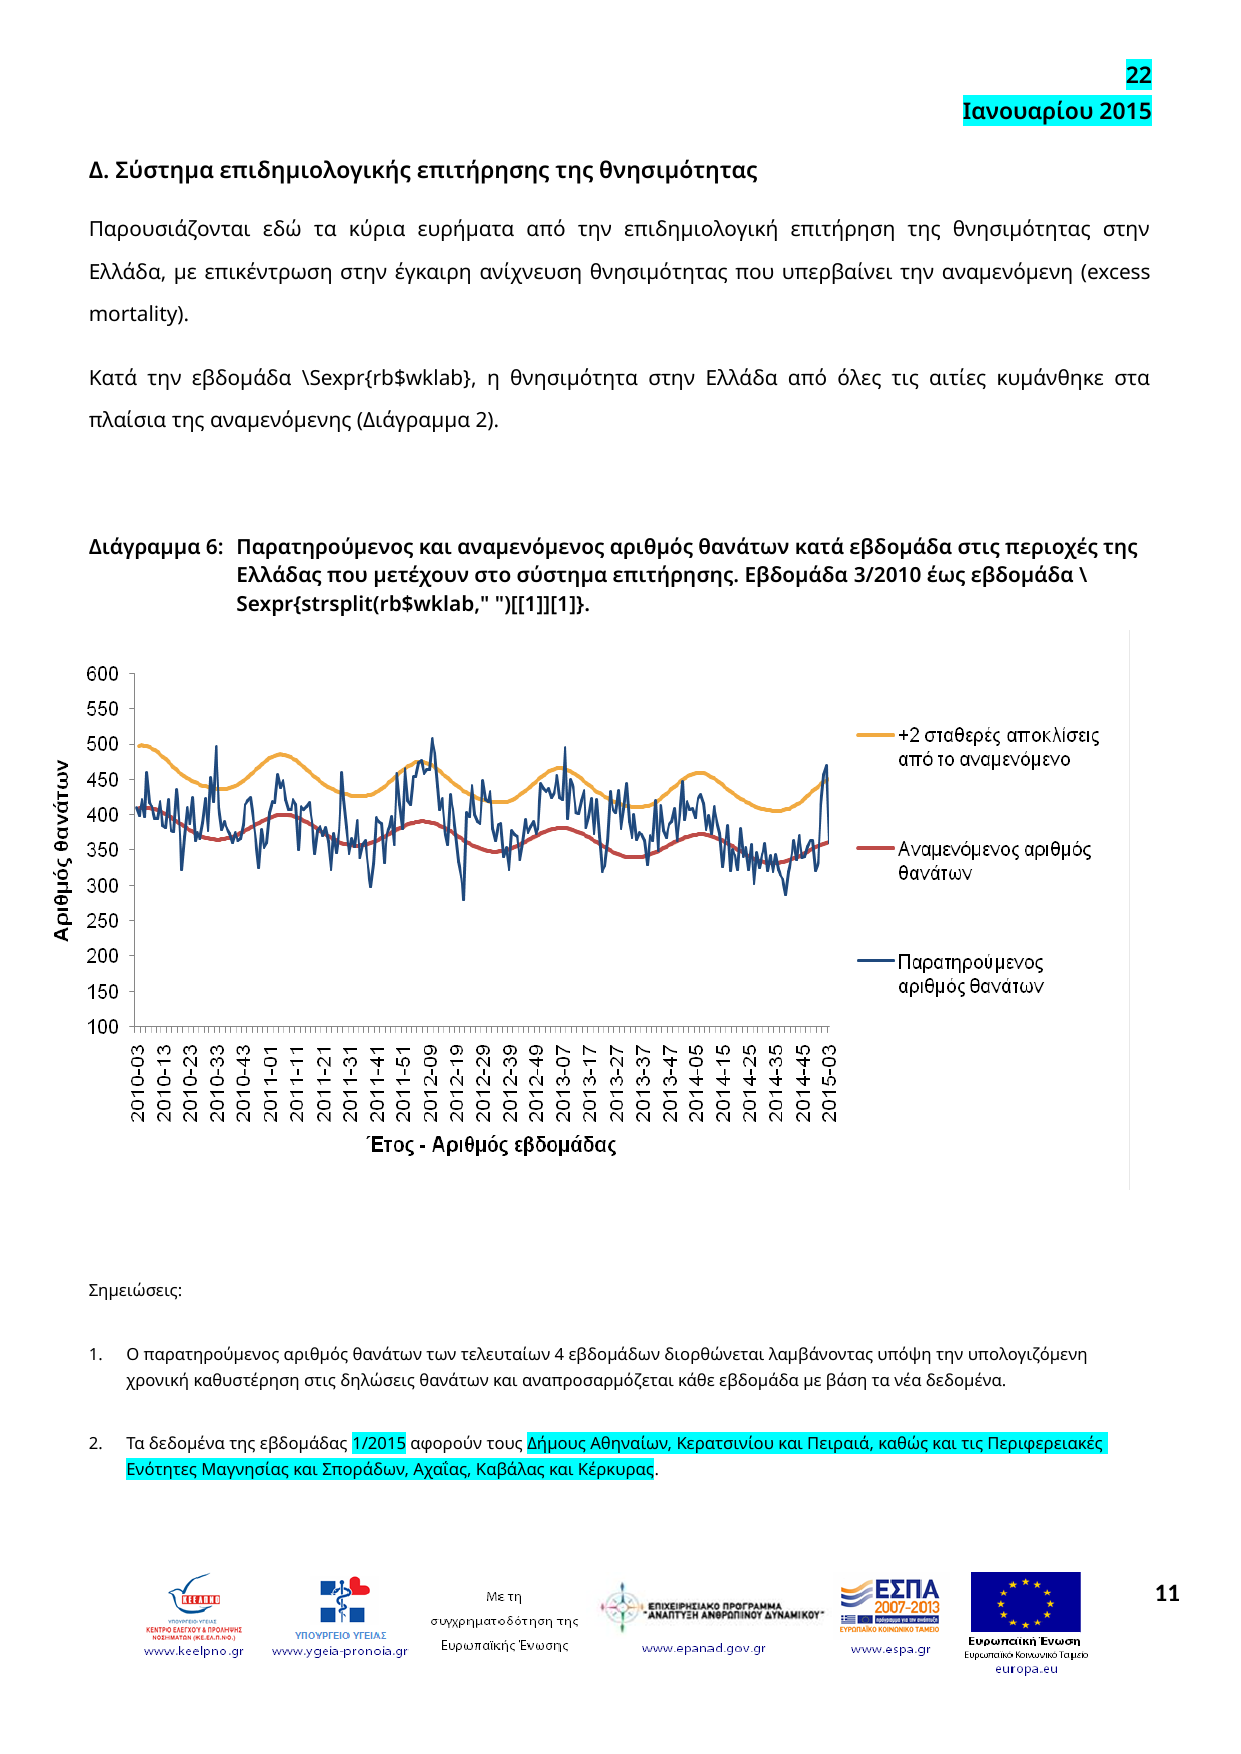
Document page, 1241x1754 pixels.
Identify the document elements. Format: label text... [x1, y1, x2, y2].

picture [137, 1564, 1103, 1681]
picture [29, 629, 1130, 1192]
list Ο παρατηρούμενος αριθμός θανάτων των τελευταίων 4 εβδομάδων διορθώνεται λαμβάνοντας υπόψη την υπολογιζόμενη χρονική καθυστέρηση στις δηλώσεις θανάτων και αναπροσαρμόζεται κάθε εβδομάδα με βάση τα νέα δεδομένα. [88, 1342, 1152, 1391]
subtitle Δ. Σύστημα επιδημιολογικής επιτήρησης της θνησιμότητας [88, 153, 1152, 185]
list Τα δεδομένα της εβδομάδας 1/2015 αφορούν τους Δήμους Αθηναίων, Κερατσινίου και Πειραιά, καθώς και τις Περιφερειακές Ενότητες Μαγνησίας και Σποράδων, Αχαΐας, Καβάλας και Κέρκυρας. [88, 1432, 1152, 1480]
subtitle Διάγραμμα 6: Παρατηρούμενος και αναμενόμενος αριθμός θανάτων κατά εβδομάδα στις περιοχές της Ελλάδας που μετέχουν στο σύστημα επιτήρησης. Εβδομάδα 3/2010 έως εβδομάδα \Sexpr{strsplit(rb$wklab," ")[[1]][1]}. [88, 532, 1152, 617]
text Σημειώσεις: [88, 1279, 1152, 1302]
text Κατά την εβδομάδα \Sexpr{rb$wklab}, η θνησιμότητα στην Ελλάδα από όλες τις αιτίες κυμάνθηκε στα πλαίσια της αναμενόμενης (Διάγραμμα 2). [88, 363, 1152, 434]
text Παρουσιάζονται εδώ τα κύρια ευρήματα από την επιδημιολογική επιτήρηση της θνησιμότητας στην Ελλάδα, με επικέντρωση στην έγκαιρη ανίχνευση θνησιμότητας που υπερβαίνει την αναμενόμενη (excess mortality). [88, 214, 1152, 328]
